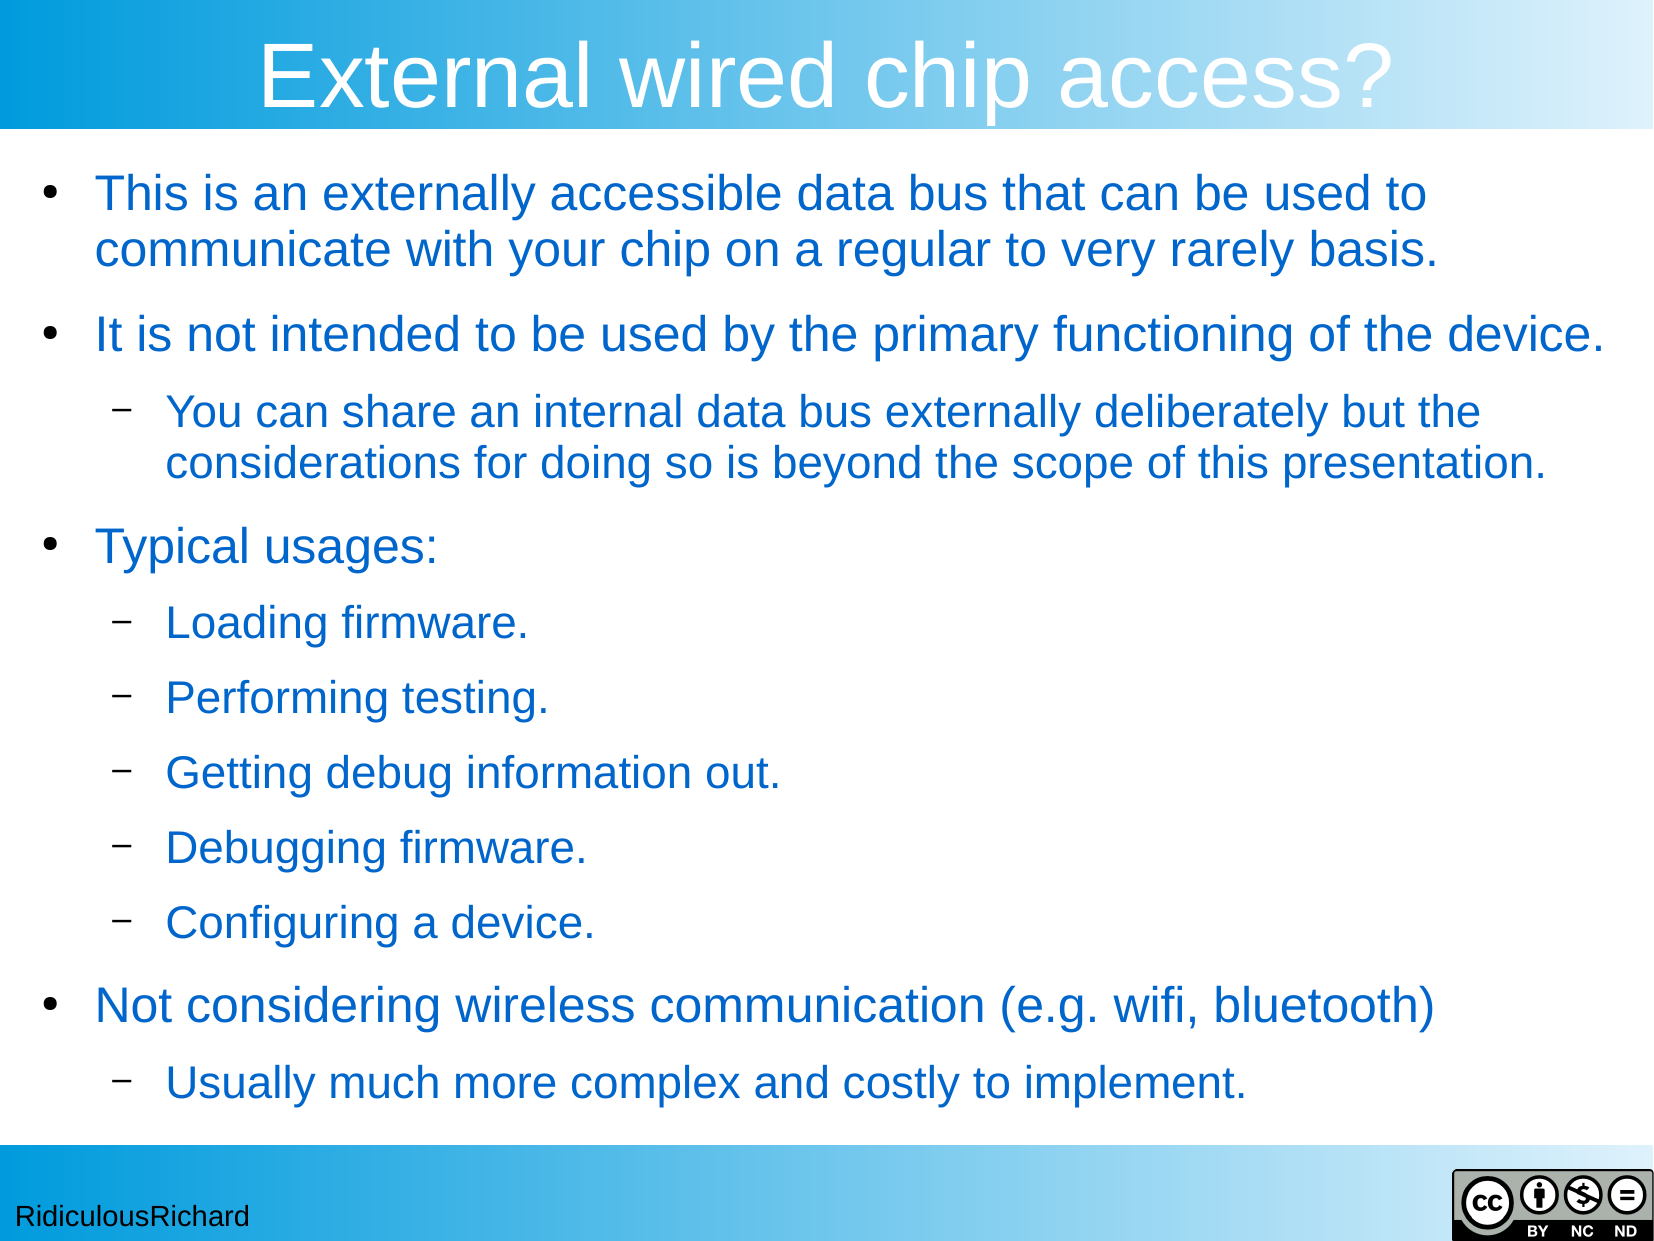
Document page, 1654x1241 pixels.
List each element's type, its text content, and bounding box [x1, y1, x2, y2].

picture [1452, 1169, 1654, 1241]
list This is an externally accessible data bus that can be used to communicate with your chip on a regular to very rarely basis. It is not intended to be used by the primary functioning of the device. You can share an internal data bus externally deliberately but the considerations for doing so is beyond the scope of this presentation. Typical usages: Loading firmware. Performing testing. Getting debug information out. Debugging firmware. Configuring a device. Not considering wireless communication (e.g. wifi, bluetooth) Usually much more complex and costly to implement. [23, 165, 1630, 1123]
title External wired chip access? [82, 23, 1571, 129]
